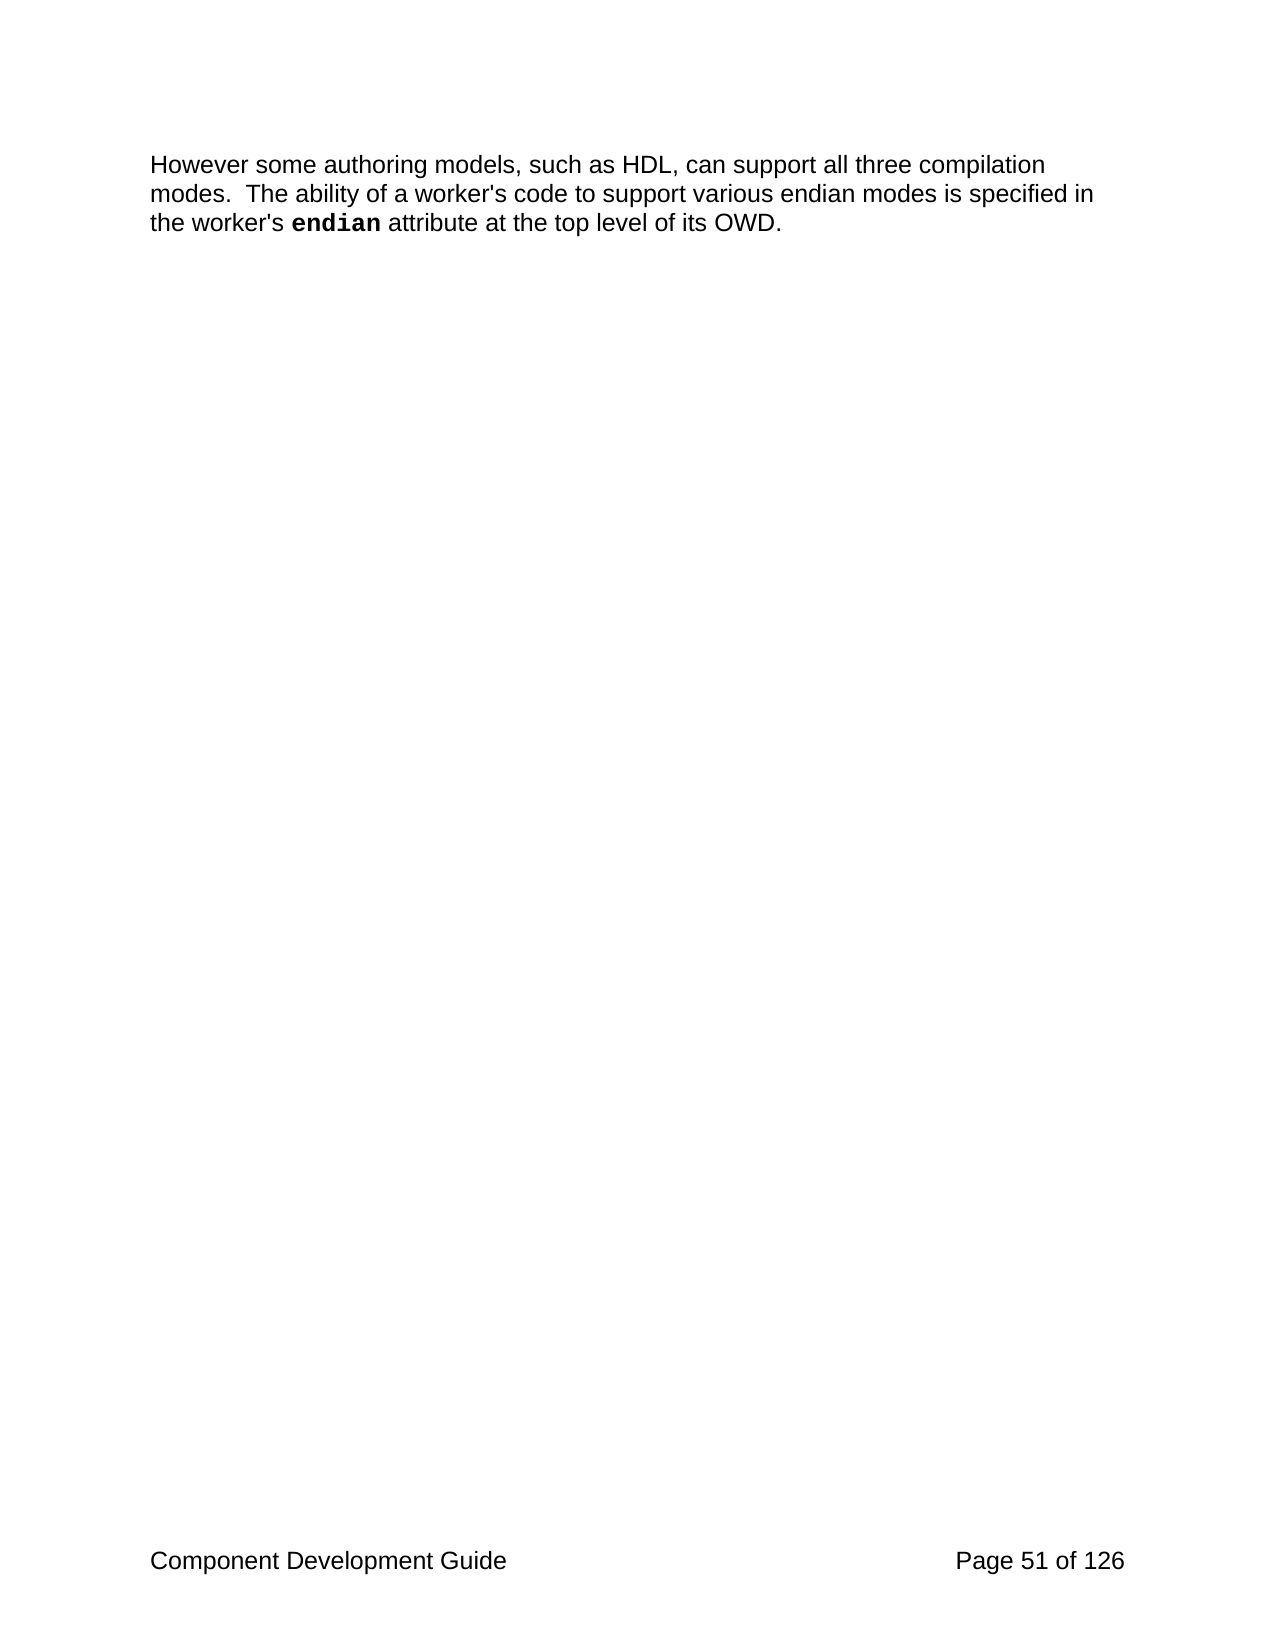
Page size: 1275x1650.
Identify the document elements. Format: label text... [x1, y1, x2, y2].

text However some authoring models, such as HDL, can support all three compilation modes. The ability of a worker's code to support various endian modes is specified in the worker's endian attribute at the top level of its OWD. [150, 150, 1125, 238]
